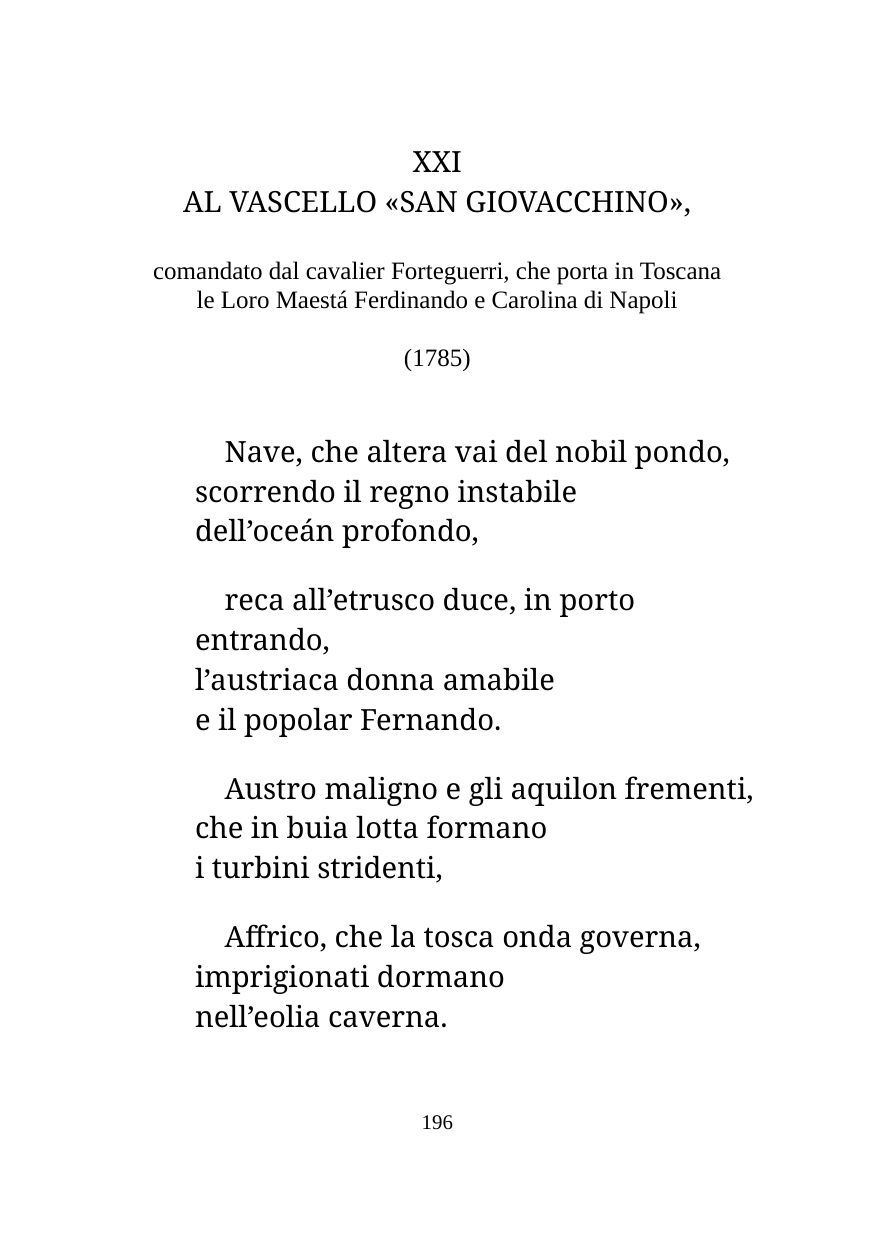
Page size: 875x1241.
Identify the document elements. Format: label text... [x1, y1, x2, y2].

text (1785) [106, 343, 768, 372]
text comandato dal cavalier Forteguerri, che porta in Toscana le Loro Maestá Ferdinando e Carolina di Napoli [106, 256, 768, 314]
subtitle XXI AL VASCELLO «SAN GIOVACCHINO», [106, 142, 768, 221]
text reca all’etrusco duce, in porto entrando, l’austriaca donna amabile e il popolar Fernando. [195, 580, 768, 738]
text Affrico, che la tosca onda governa, imprigionati dormano nell’eolia caverna. [195, 916, 768, 1036]
text Austro maligno e gli aquilon frementi, che in buia lotta formano i turbini stridenti, [195, 768, 768, 887]
text Nave, che altera vai del nobil pondo, scorrendo il regno instabile dell’oceán profondo, [195, 431, 768, 550]
